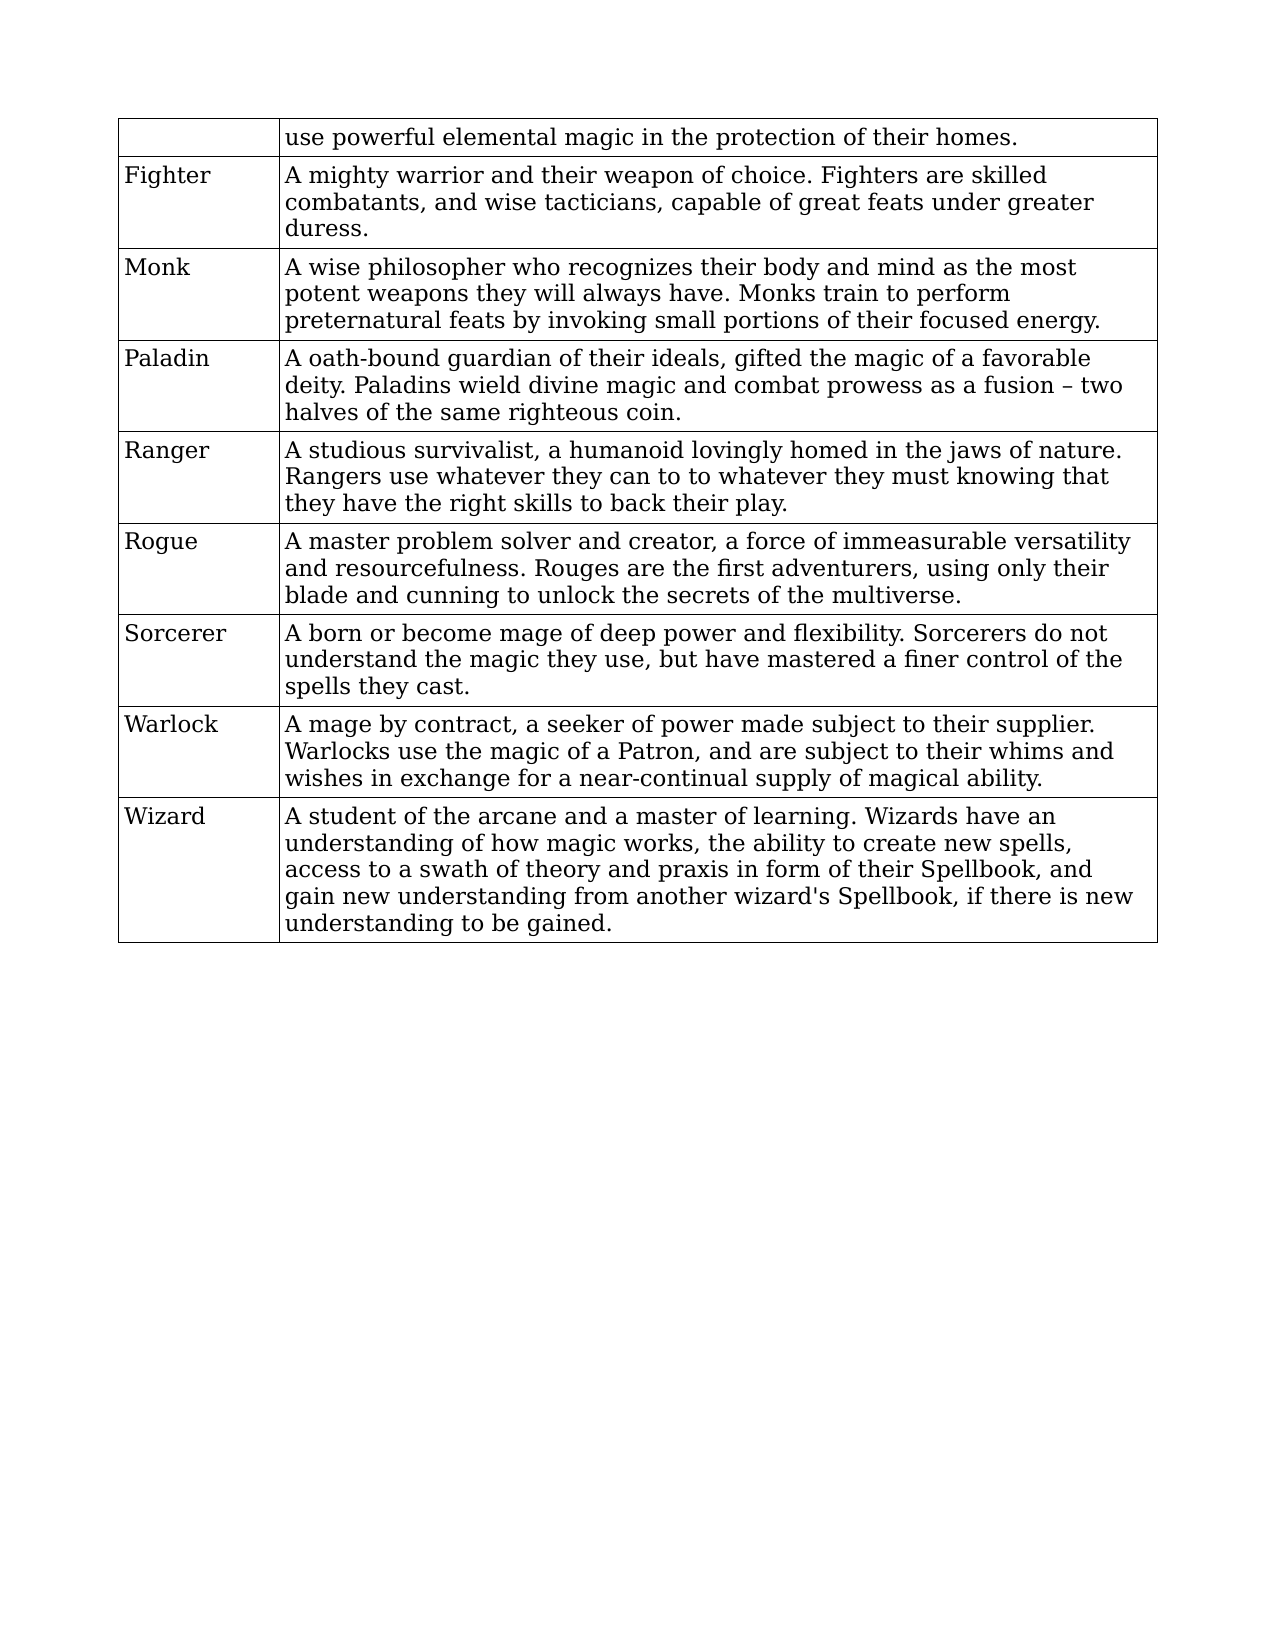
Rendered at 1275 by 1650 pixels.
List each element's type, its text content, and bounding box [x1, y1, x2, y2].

table_cell A studious survivalist, a humanoid lovingly homed in the jaws of nature. Rangers use whatever they can to to whatever they must knowing that they have the right skills to back their play. [280, 432, 1157, 523]
table_cell A master problem solver and creator, a force of immeasurable versatility and resourcefulness. Rouges are the first adventurers, using only their blade and cunning to unlock the secrets of the multiverse. [280, 524, 1157, 614]
table_cell [119, 119, 279, 156]
table_cell Wizard [119, 798, 279, 942]
table_cell Sorcerer [119, 615, 279, 706]
table_cell Fighter [119, 157, 279, 248]
table_cell Warlock [119, 707, 279, 797]
table_cell A student of the arcane and a master of learning. Wizards have an understanding of how magic works, the ability to create new spells, access to a swath of theory and praxis in form of their Spellbook, and gain new understanding from another wizard's Spellbook, if there is new understanding to be gained. [280, 798, 1157, 942]
table_cell Rogue [119, 524, 279, 614]
table_cell Monk [119, 249, 279, 339]
table_cell A wise philosopher who recognizes their body and mind as the most potent weapons they will always have. Monks train to perform preternatural feats by invoking small portions of their focused energy. [280, 249, 1157, 339]
table_cell A oath-bound guardian of their ideals, gifted the magic of a favorable deity. Paladins wield divine magic and combat prowess as a fusion – two halves of the same righteous coin. [280, 341, 1157, 431]
table_cell Paladin [119, 341, 279, 431]
table_cell A mighty warrior and their weapon of choice. Fighters are skilled combatants, and wise tacticians, capable of great feats under greater duress. [280, 157, 1157, 248]
table_cell Ranger [119, 432, 279, 523]
table_cell A mage by contract, a seeker of power made subject to their supplier. Warlocks use the magic of a Patron, and are subject to their whims and wishes in exchange for a near-continual supply of magical ability. [280, 707, 1157, 797]
table_cell use powerful elemental magic in the protection of their homes. [280, 119, 1157, 156]
table_cell A born or become mage of deep power and flexibility. Sorcerers do not understand the magic they use, but have mastered a finer control of the spells they cast. [280, 615, 1157, 706]
